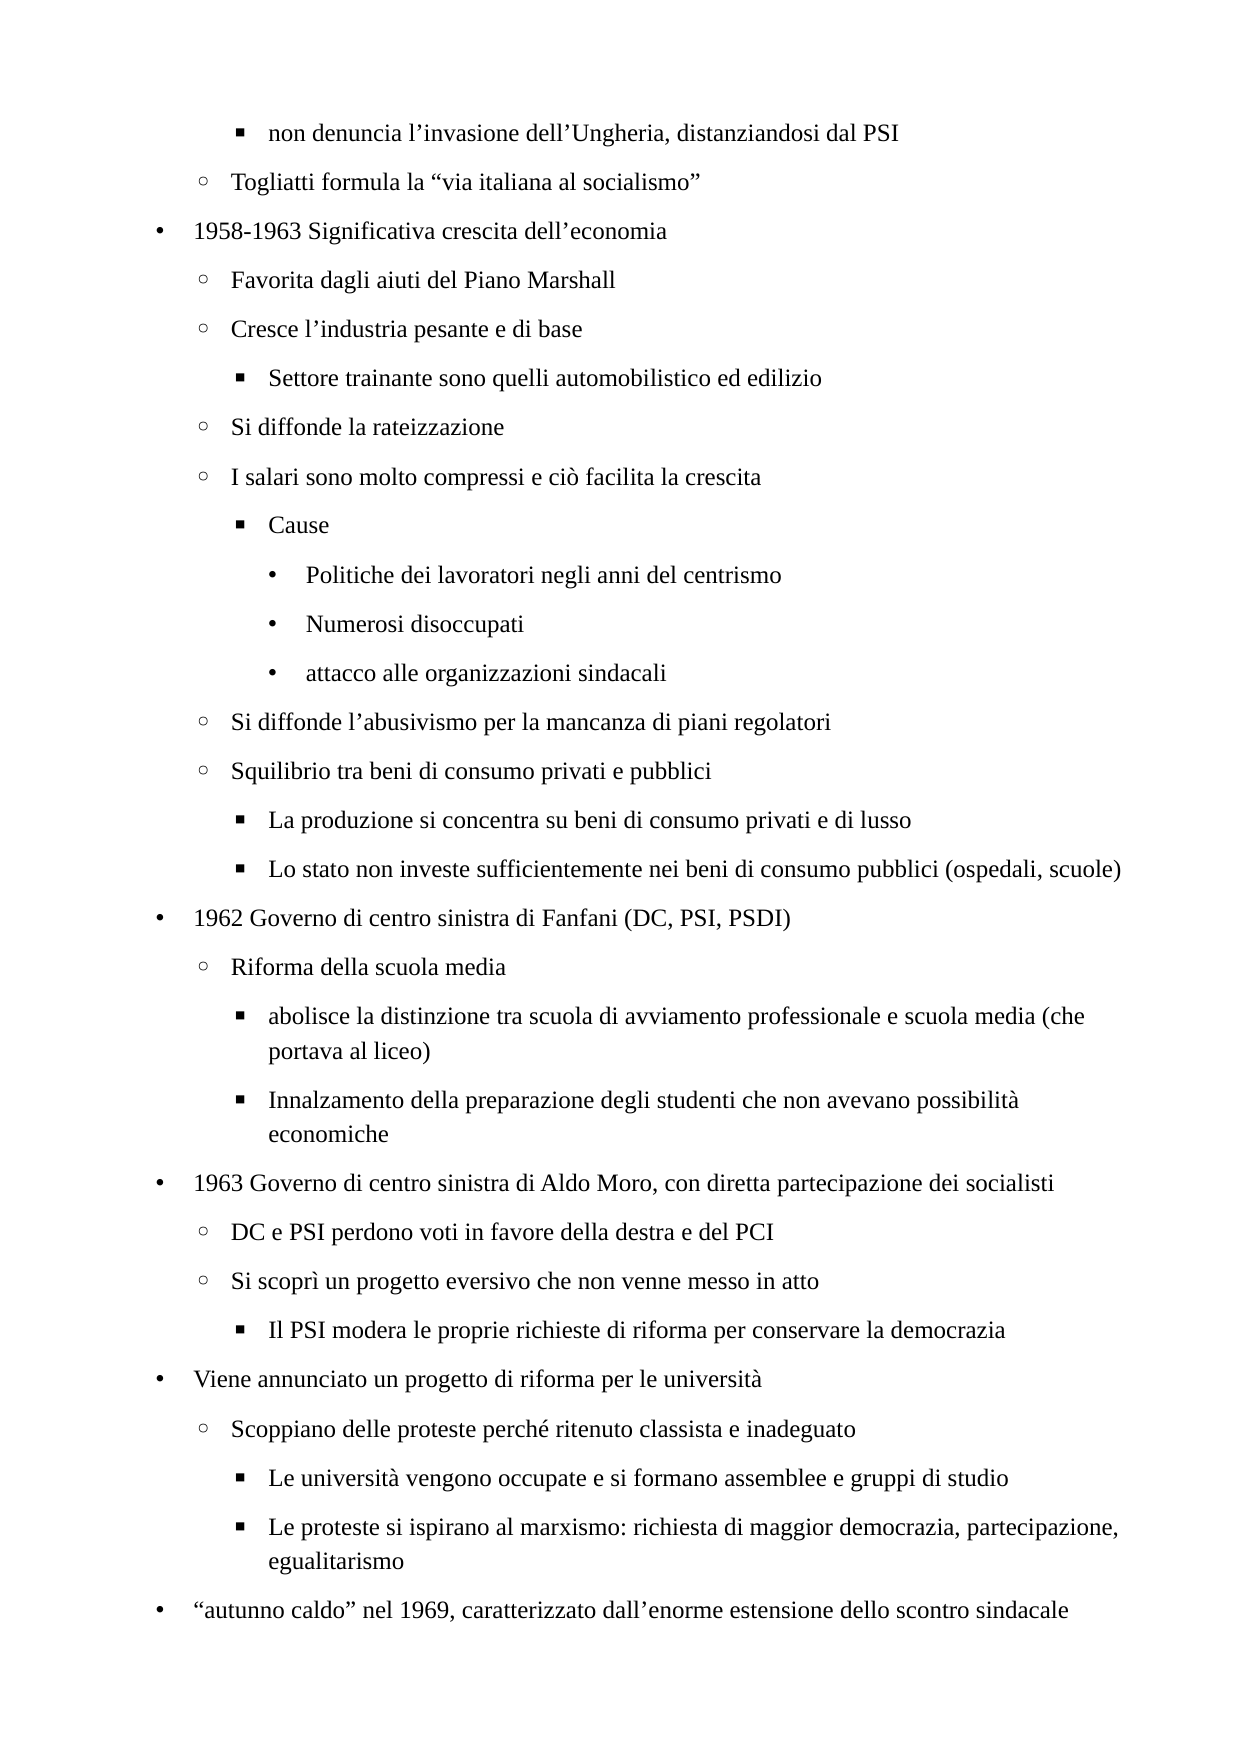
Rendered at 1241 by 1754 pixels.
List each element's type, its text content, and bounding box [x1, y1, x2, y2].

list La produzione si concentra su beni di consumo privati e di lusso [231, 805, 1122, 834]
list Le proteste si ispirano al marxismo: richiesta di maggior democrazia, partecipazione, egualitarismo [231, 1512, 1122, 1575]
list Le università vengono occupate e si formano assemblee e gruppi di studio [231, 1463, 1122, 1491]
list 1958-1963 Significativa crescita dell’economia [156, 216, 1122, 245]
list Scoppiano delle proteste perché ritenuto classista e inadeguato [193, 1414, 1122, 1442]
list abolisce la distinzione tra scuola di avviamento professionale e scuola media (che portava al liceo) [231, 1001, 1122, 1064]
list Cresce l’industria pesante e di base [193, 314, 1122, 343]
list Si scoprì un progetto eversivo che non venne messo in atto [193, 1266, 1122, 1295]
list Il PSI modera le proprie richieste di riforma per conservare la democrazia [231, 1316, 1122, 1344]
list Politiche dei lavoratori negli anni del centrismo [268, 560, 1122, 588]
list “autunno caldo” nel 1969, caratterizzato dall’enorme estensione dello scontro sindacale [156, 1595, 1122, 1624]
list Togliatti formula la “via italiana al socialismo” [193, 167, 1122, 196]
list Cause [231, 511, 1122, 539]
list Settore trainante sono quelli automobilistico ed edilizio [231, 363, 1122, 392]
list Numerosi disoccupati [268, 609, 1122, 637]
list attacco alle organizzazioni sindacali [268, 658, 1122, 687]
list Si diffonde la rateizzazione [193, 412, 1122, 441]
list Lo stato non investe sufficientemente nei beni di consumo pubblici (ospedali, scuole) [231, 854, 1122, 883]
list Si diffonde l’abusivismo per la mancanza di piani regolatori [193, 707, 1122, 736]
list Riforma della scuola media [193, 952, 1122, 981]
list Squilibrio tra beni di consumo privati e pubblici [193, 756, 1122, 785]
list Viene annunciato un progetto di riforma per le università [156, 1364, 1122, 1393]
list 1962 Governo di centro sinistra di Fanfani (DC, PSI, PSDI) [156, 903, 1122, 932]
list I salari sono molto compressi e ciò facilita la crescita [193, 462, 1122, 490]
list Innalzamento della preparazione degli studenti che non avevano possibilità economiche [231, 1085, 1122, 1148]
list 1963 Governo di centro sinistra di Aldo Moro, con diretta partecipazione dei socialisti [156, 1168, 1122, 1197]
list non denuncia l’invasione dell’Ungheria, distanziandosi dal PSI [231, 118, 1122, 147]
list Favorita dagli aiuti del Piano Marshall [193, 265, 1122, 294]
list DC e PSI perdono voti in favore della destra e del PCI [193, 1217, 1122, 1246]
